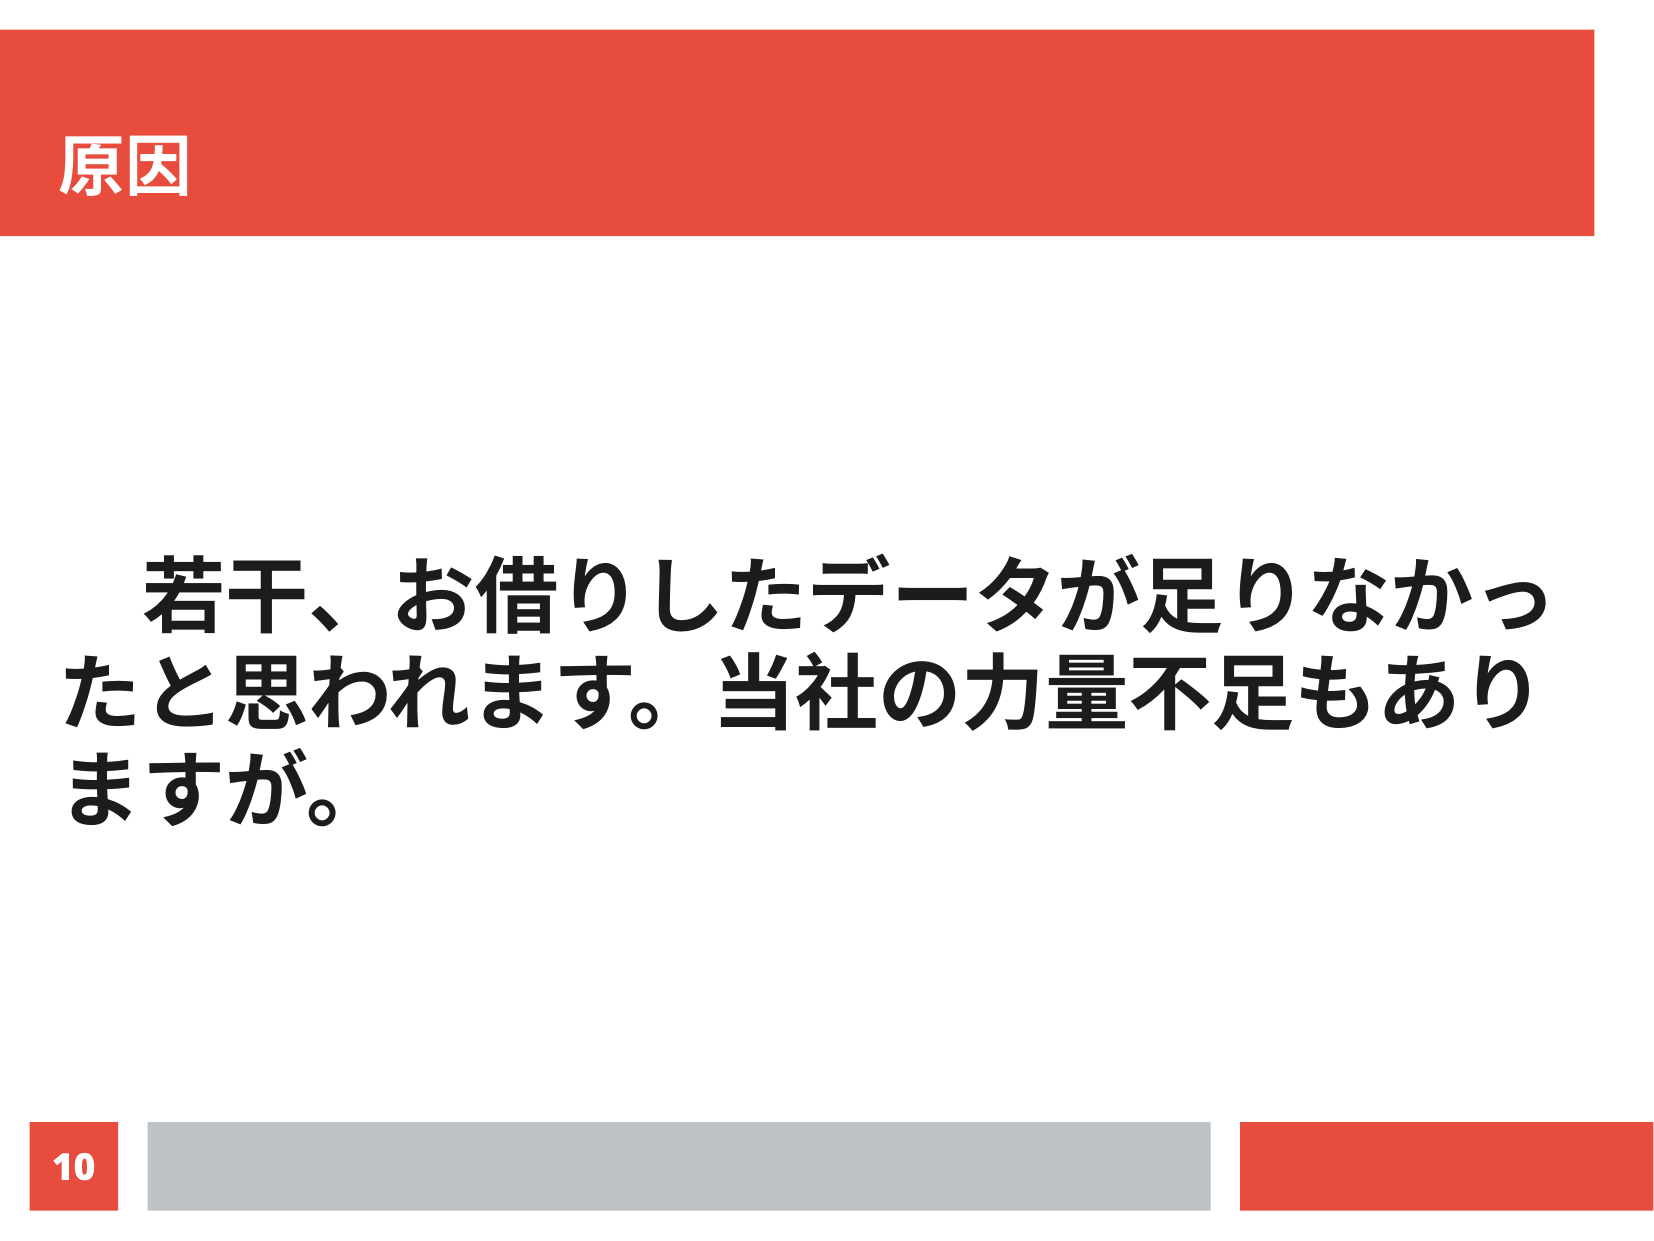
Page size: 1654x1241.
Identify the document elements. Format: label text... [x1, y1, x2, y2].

title 原因 [59, 59, 1595, 207]
list 若干、お借りしたデータが足りなかったと思われます。当社の力量不足もありますが。 [59, 324, 1565, 1093]
